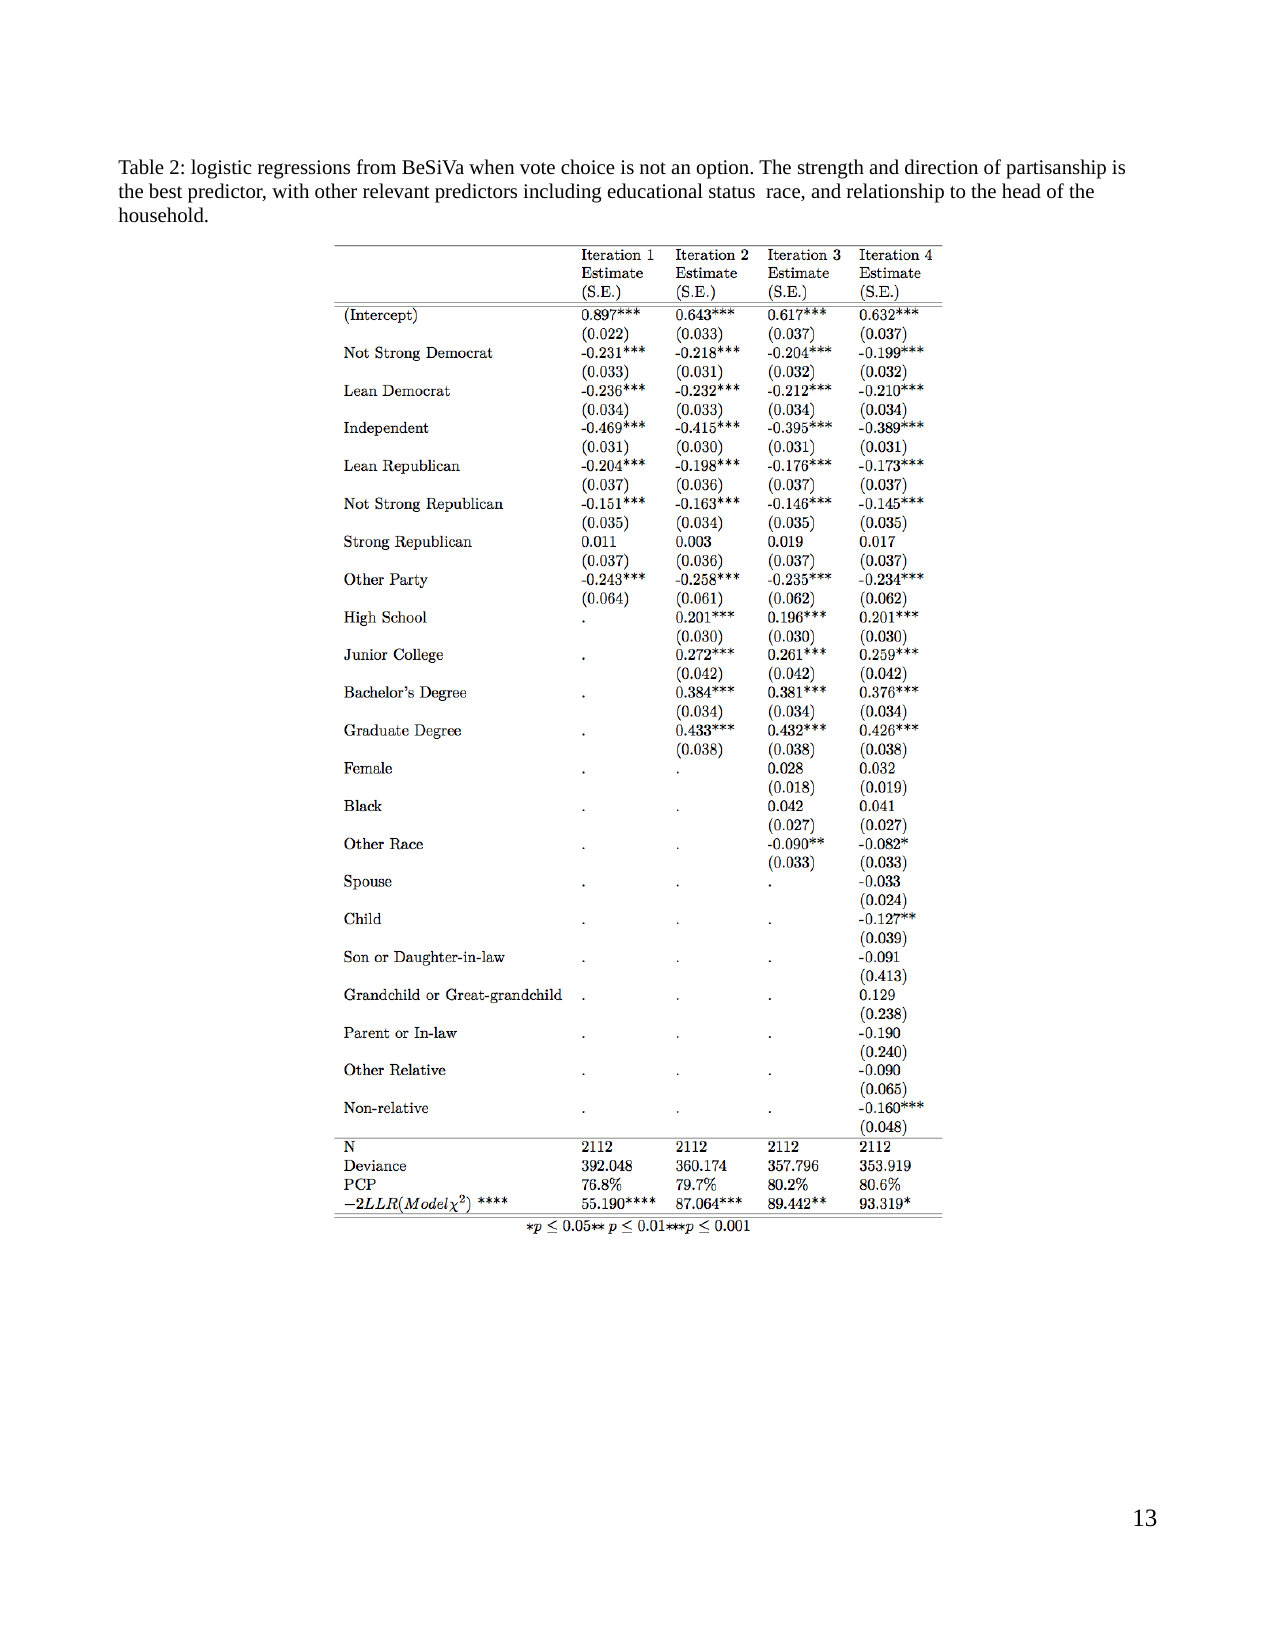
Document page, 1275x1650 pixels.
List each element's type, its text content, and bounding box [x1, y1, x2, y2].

text Table 2: logistic regressions from BeSiVa when vote choice is not an option. The strength and direction of partisanship is the best predictor, with other relevant predictors including educational status race, and relationship to the head of the household. [118, 155, 1157, 227]
picture [329, 239, 946, 1236]
